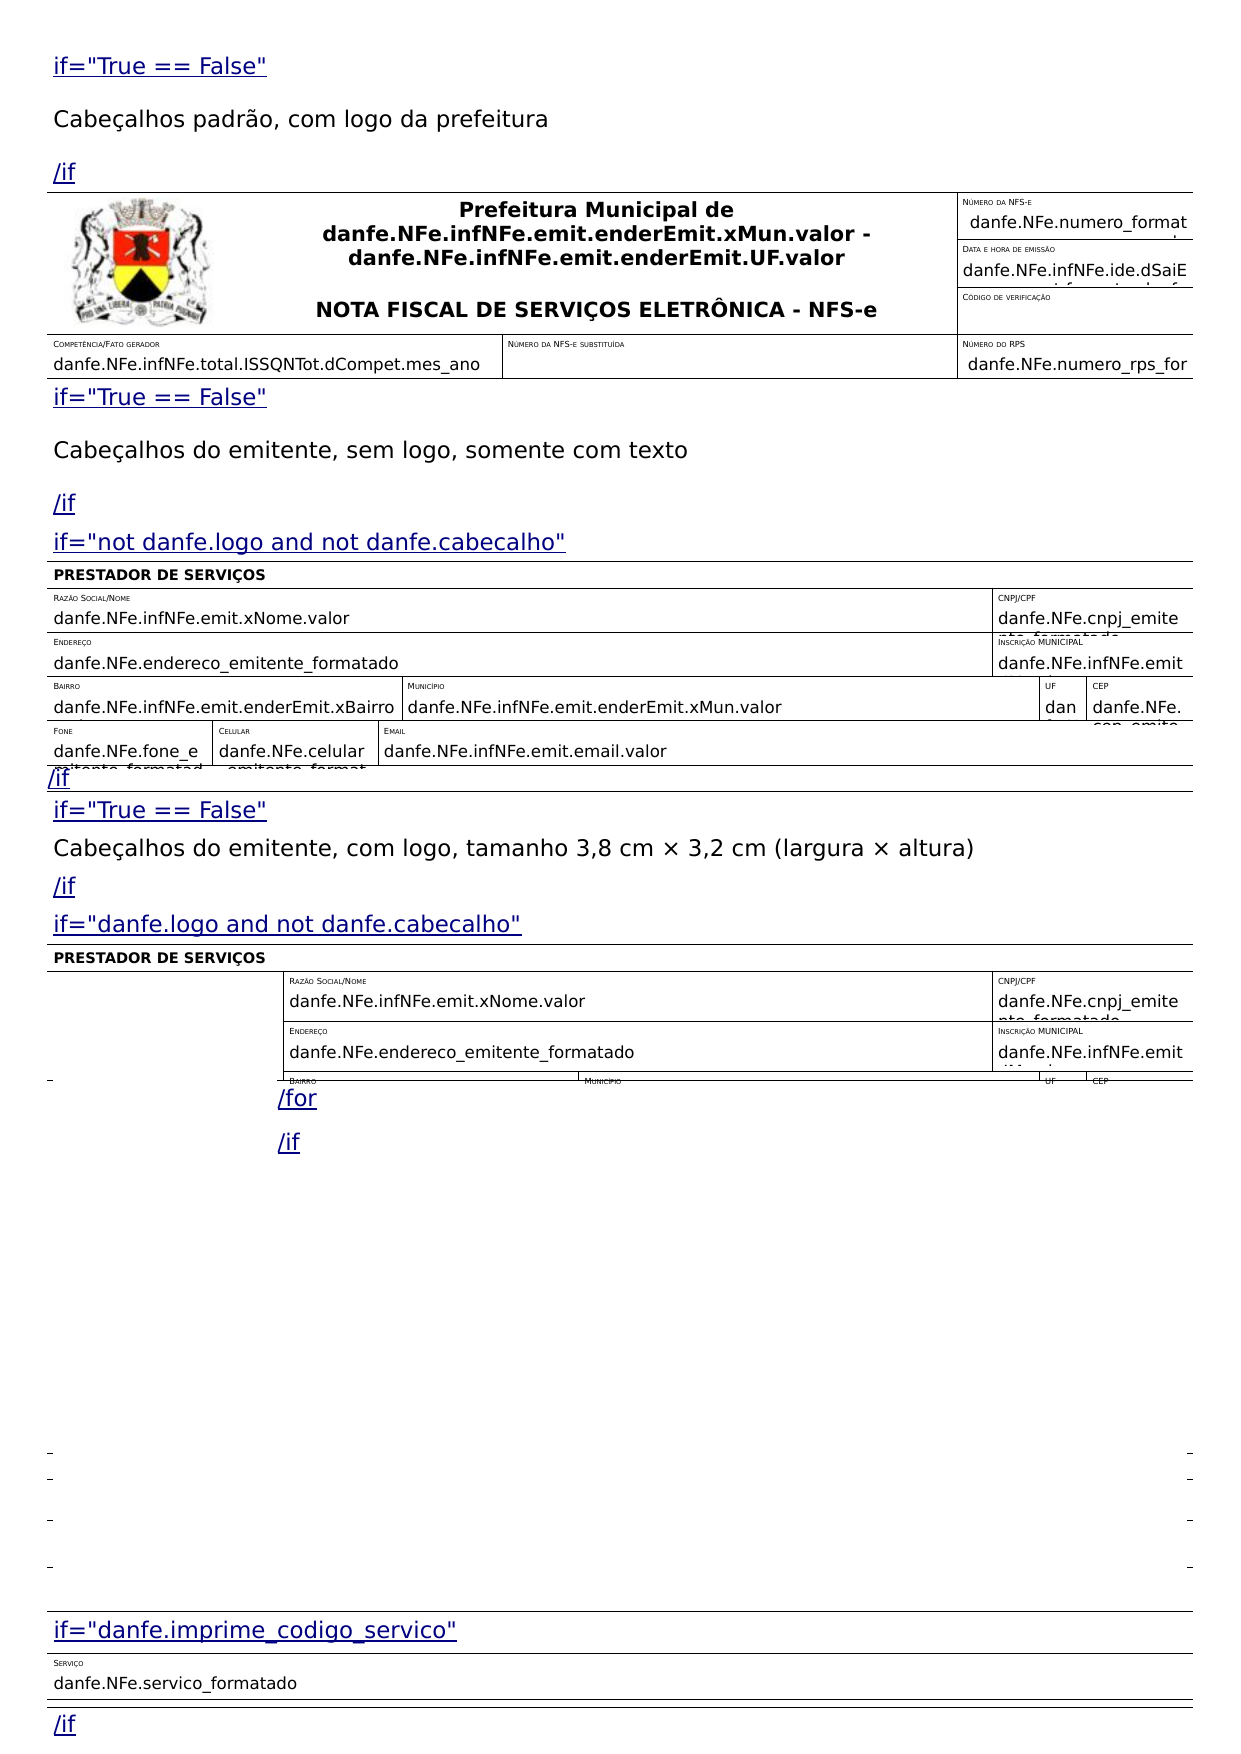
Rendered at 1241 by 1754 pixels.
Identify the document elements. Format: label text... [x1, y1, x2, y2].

picture [53, 197, 231, 328]
table_cell [47, 1118, 53, 1162]
table_cell /for [278, 1081, 1193, 1118]
table_cell [47, 1081, 53, 1118]
table_cell /if [278, 1118, 1193, 1162]
